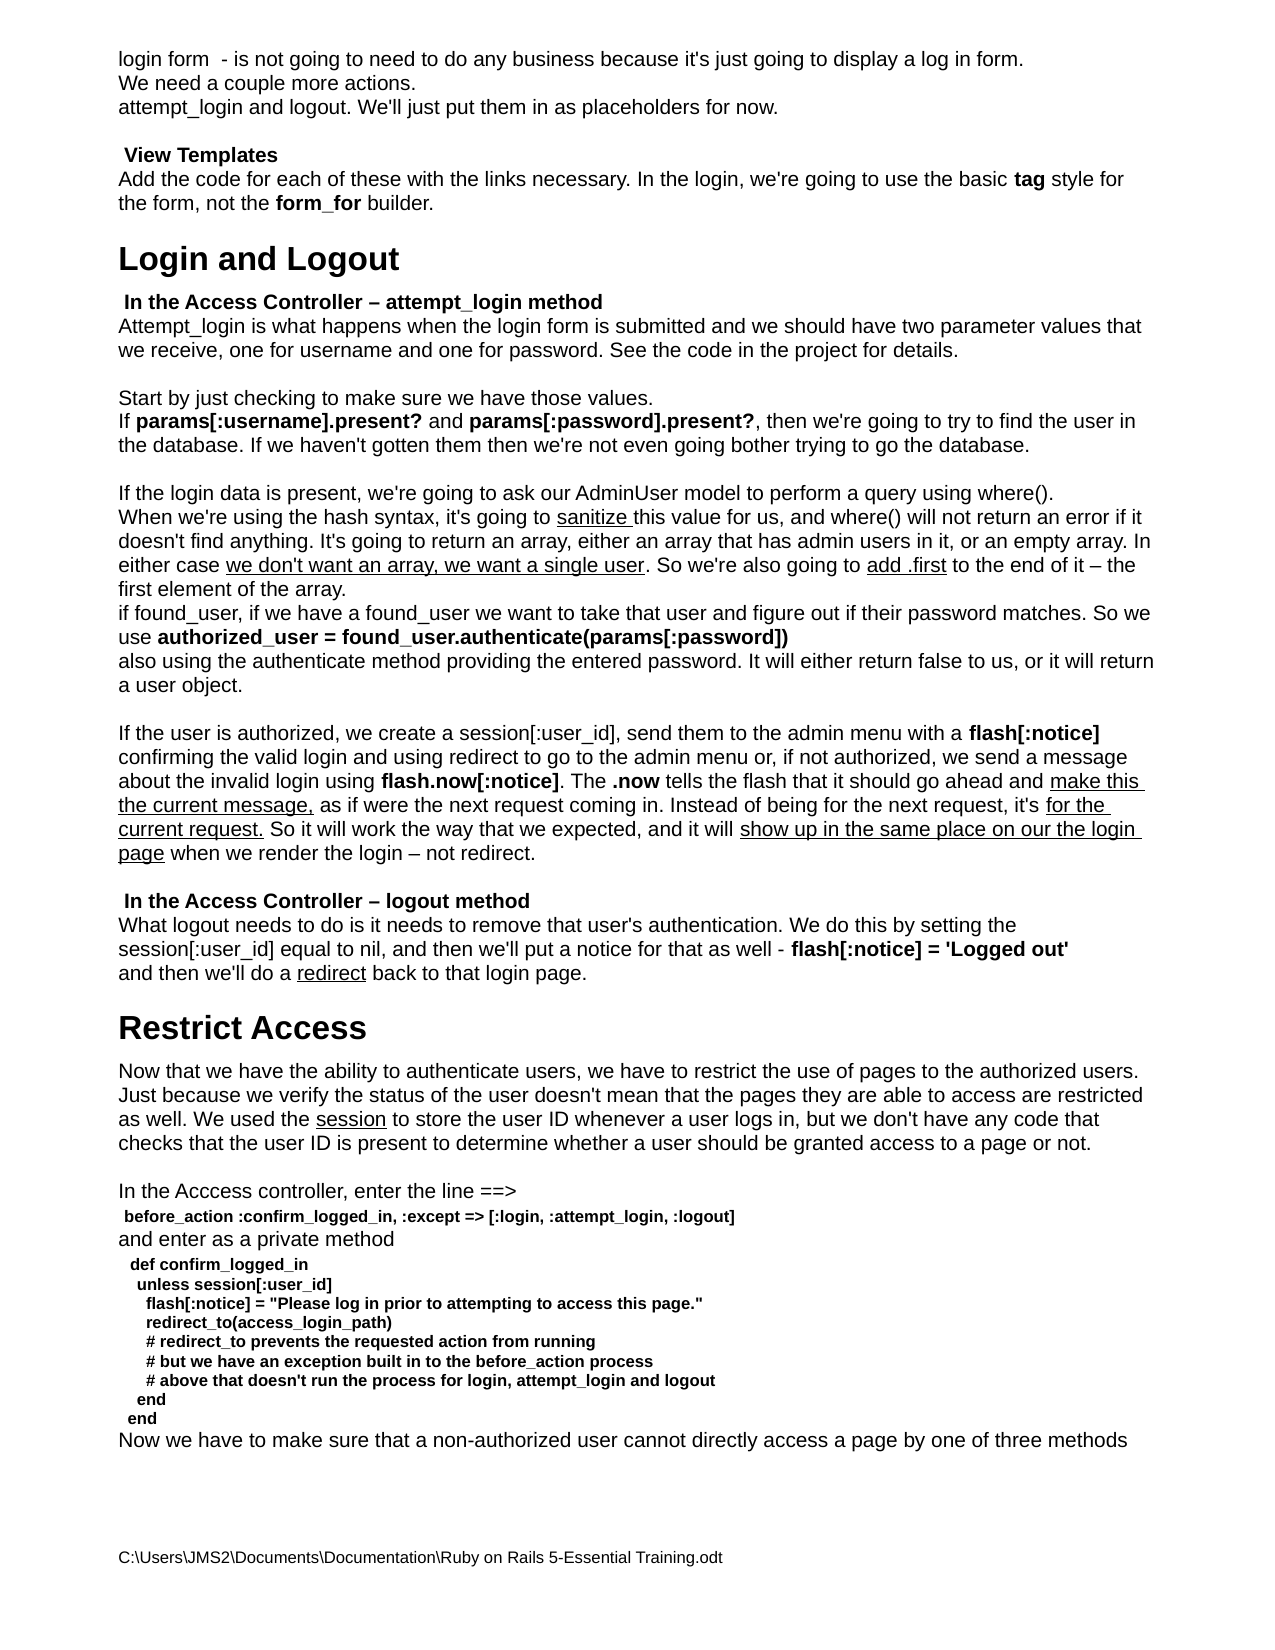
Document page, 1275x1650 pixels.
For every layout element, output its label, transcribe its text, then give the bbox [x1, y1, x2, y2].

text Attempt_login is what happens when the login form is submitted and we should have two parameter values that we receive, one for username and one for password. See the code in the project for details. [118, 313, 1157, 361]
text View Templates [118, 143, 1157, 167]
text def confirm_logged_in unless session[:user_id] flash[:notice] = "Please log in prior to attempting to access this page." redirect_to(access_login_path) # redirect_to prevents the requested action from running # but we have an exception built in to the before_action process # above that doesn't run the process for login, attempt_login and logout end end [118, 1251, 1157, 1428]
text and enter as a private method [118, 1227, 1157, 1251]
text Add the code for each of these with the links necessary. In the login, we're going to use the basic tag style for the form, not the form_for builder. [118, 167, 1157, 214]
text If the user is authorized, we create a session[:user_id], send them to the admin menu with a flash[:notice] confirming the valid login and using redirect to go to the admin menu or, if not authorized, we send a message about the invalid login using flash.now[:notice]. The .now tells the flash that it should go ahead and make this the current message, as if were the next request coming in. Instead of being for the next request, it's for the current request. So it will work the way that we expected, and it will show up in the same place on our the login page when we render the login – not redirect. [118, 721, 1157, 864]
text In the Acccess controller, enter the line ==> [118, 1179, 1157, 1203]
text if found_user, if we have a found_user we want to take that user and figure out if their password matches. So we use authorized_user = found_user.authenticate(params[:password]) [118, 601, 1157, 649]
text When we're using the hash syntax, it's going to sanitize this value for us, and where() will not return an error if it doesn't find anything. It's going to return an array, either an array that has admin users in it, or an empty array. In either case we don't want an array, we want a single user. So we're also going to add .first to the end of it – the first element of the array. [118, 505, 1157, 601]
text Now we have to make sure that a non-authorized user cannot directly access a page by one of three methods [118, 1428, 1157, 1452]
subtitle Login and Logout [118, 238, 1157, 277]
text Now that we have the ability to authenticate users, we have to restrict the use of pages to the authorized users. Just because we verify the status of the user doesn't mean that the pages they are able to access are restricted as well. We used the session to store the user ID whenever a user logs in, but we don't have any code that checks that the user ID is present to determine whether a user should be granted access to a page or not. [118, 1059, 1157, 1155]
text In the Access Controller – attempt_login method [118, 289, 1157, 313]
text Start by just checking to make sure we have those values. [118, 385, 1157, 409]
text before_action :confirm_logged_in, :except => [:login, :attempt_login, :logout] [118, 1203, 1157, 1227]
text and then we'll do a redirect back to that login page. [118, 960, 1157, 984]
text also using the authenticate method providing the entered password. It will either return false to us, or it will return a user object. [118, 649, 1157, 697]
text In the Access Controller – logout method [118, 888, 1157, 912]
text If params[:username].present? and params[:password].present?, then we're going to try to find the user in the database. If we haven't gotten them then we're not even going bother trying to go the database. [118, 409, 1157, 457]
text What logout needs to do is it needs to remove that user's authentication. We do this by setting the session[:user_id] equal to nil, and then we'll put a notice for that as well - flash[:notice] = 'Logged out' [118, 912, 1157, 960]
text We need a couple more actions. [118, 71, 1157, 95]
text login form - is not going to need to do any business because it's just going to display a log in form. [118, 47, 1157, 71]
text attempt_login and logout. We'll just put them in as placeholders for now. [118, 95, 1157, 119]
subtitle Restrict Access [118, 1008, 1157, 1047]
text If the login data is present, we're going to ask our AdminUser model to perform a query using where(). [118, 481, 1157, 505]
